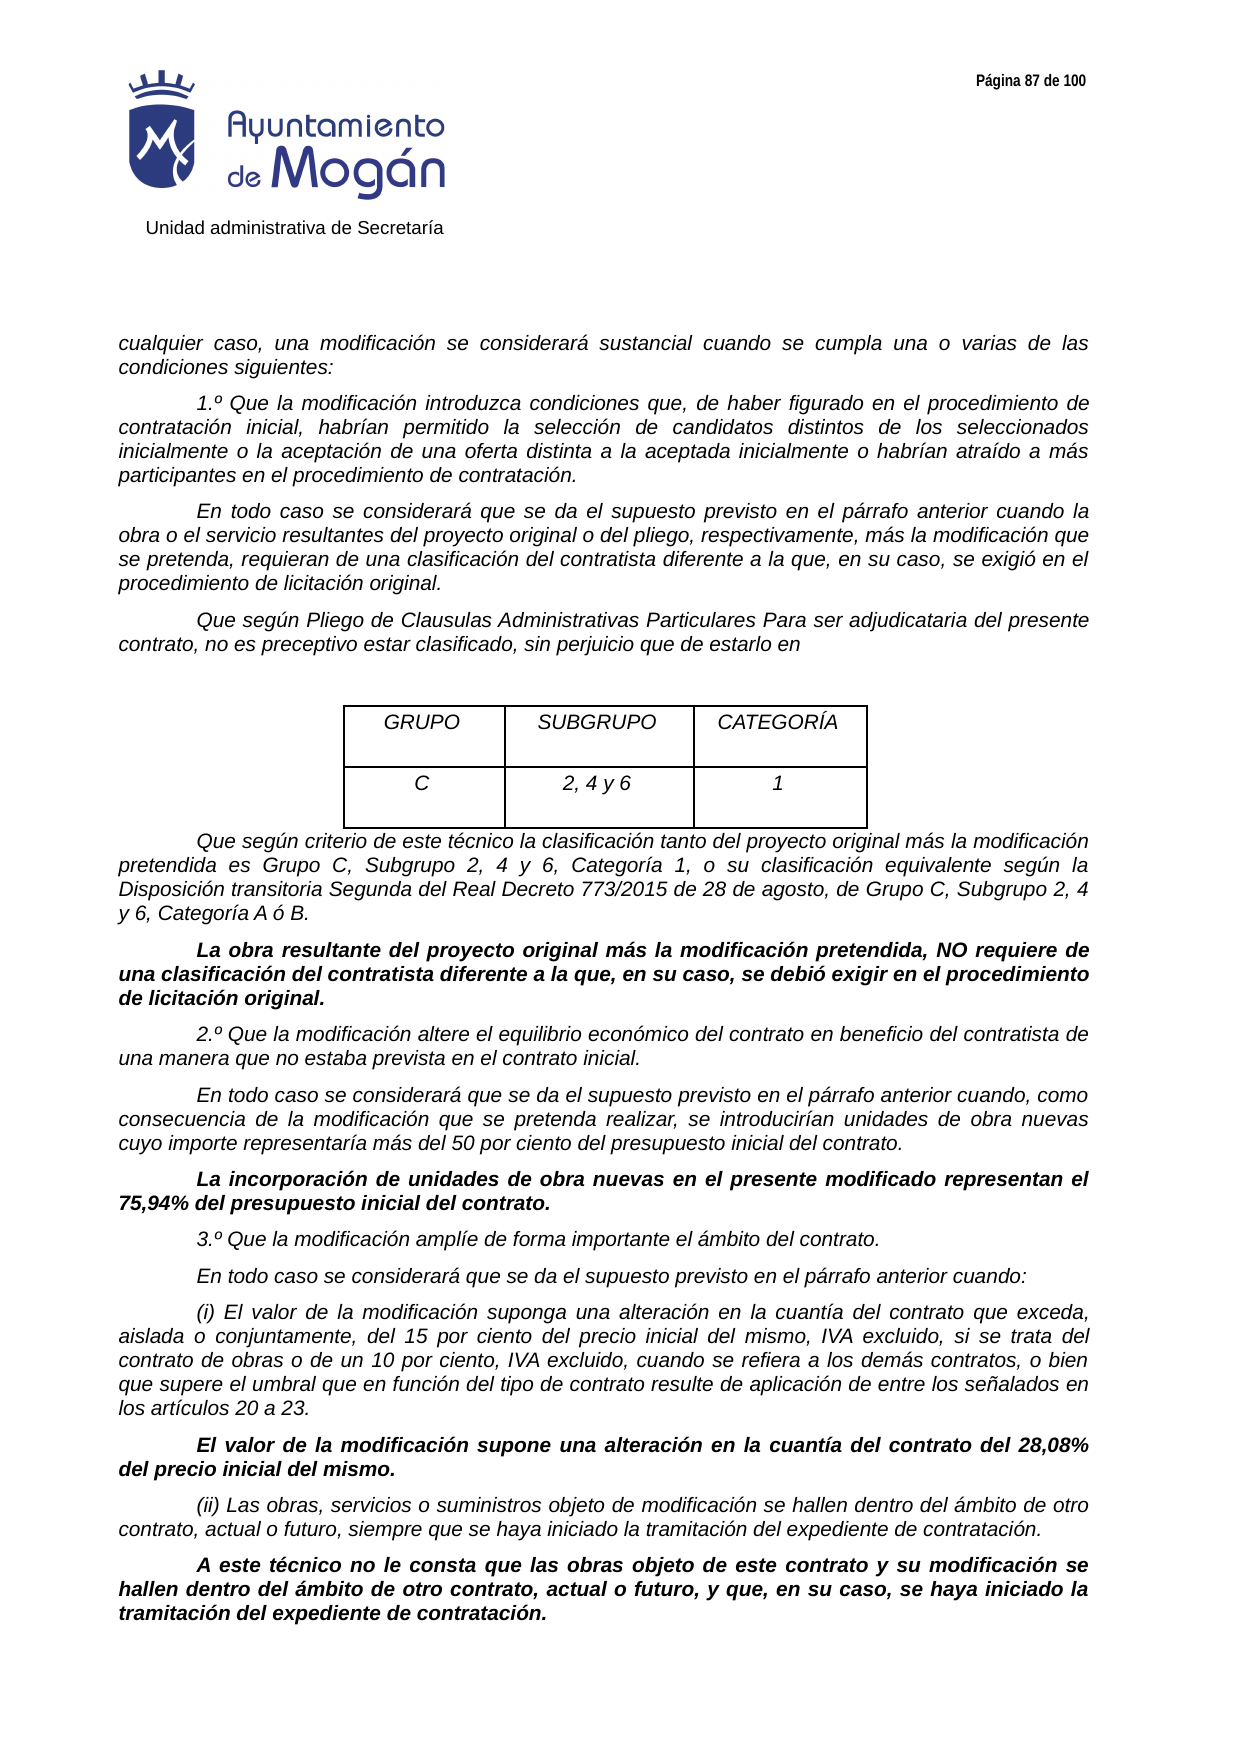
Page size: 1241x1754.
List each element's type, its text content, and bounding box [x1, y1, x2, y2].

text El valor de la modificación supone una alteración en la cuantía del contrato del 28,08% del precio inicial del mismo. [118, 1432, 1092, 1480]
text La obra resultante del proyecto original más la modificación pretendida, NO requiere de una clasificación del contratista diferente a la que, en su caso, se debió exigir en el procedimiento de licitación original. [118, 938, 1092, 1009]
table_cell C [345, 768, 504, 827]
text (ii) Las obras, servicios o suministros objeto de modificación se hallen dentro del ámbito de otro contrato, actual o futuro, siempre que se haya iniciado la tramitación del expediente de contratación. [118, 1493, 1092, 1541]
text 1.º Que la modificación introduzca condiciones que, de haber figurado en el procedimiento de contratación inicial, habrían permitido la selección de candidatos distintos de los seleccionados inicialmente o la aceptación de una oferta distinta a la aceptada inicialmente o habrían atraído a más participantes en el procedimiento de contratación. [118, 391, 1092, 487]
text A este técnico no le consta que las obras objeto de este contrato y su modificación se hallen dentro del ámbito de otro contrato, actual o futuro, y que, en su caso, se haya iniciado la tramitación del expediente de contratación. [118, 1553, 1092, 1625]
text En todo caso se considerará que se da el supuesto previsto en el párrafo anterior cuando, como consecuencia de la modificación que se pretenda realizar, se introducirían unidades de obra nuevas cuyo importe representaría más del 50 por ciento del presupuesto inicial del contrato. [118, 1082, 1092, 1154]
text 3.º Que la modificación amplíe de forma importante el ámbito del contrato. [118, 1227, 1092, 1251]
text En todo caso se considerará que se da el supuesto previsto en el párrafo anterior cuando la obra o el servicio resultantes del proyecto original o del pliego, respectivamente, más la modificación que se pretenda, requieran de una clasificación del contratista diferente a la que, en su caso, se exigió en el procedimiento de licitación original. [118, 499, 1092, 595]
table_header GRUPO [345, 707, 504, 766]
text Que según criterio de este técnico la clasificación tanto del proyecto original más la modificación pretendida es Grupo C, Subgrupo 2, 4 y 6, Categoría 1, o su clasificación equivalente según la Disposición transitoria Segunda del Real Decreto 773/2015 de 28 de agosto, de Grupo C, Subgrupo 2, 4 y 6, Categoría A ó B. [118, 829, 1092, 925]
text 2.º Que la modificación altere el equilibrio económico del contrato en beneficio del contratista de una manera que no estaba prevista en el contrato inicial. [118, 1022, 1092, 1070]
text (i) El valor de la modificación suponga una alteración en la cuantía del contrato que exceda, aislada o conjuntamente, del 15 por ciento del precio inicial del mismo, IVA excluido, si se trata del contrato de obras o de un 10 por ciento, IVA excluido, cuando se refiera a los demás contratos, o bien que supere el umbral que en función del tipo de contrato resulte de aplicación de entre los señalados en los artículos 20 a 23. [118, 1300, 1092, 1420]
table_cell 1 [695, 768, 866, 827]
text cualquier caso, una modificación se considerará sustancial cuando se cumpla una o varias de las condiciones siguientes: [118, 331, 1092, 378]
text La incorporación de unidades de obra nuevas en el presente modificado representan el 75,94% del presupuesto inicial del contrato. [118, 1167, 1092, 1215]
table_header CATEGORÍA [695, 707, 866, 766]
picture [128, 70, 445, 206]
text Que según Pliego de Clausulas Administrativas Particulares Para ser adjudicataria del presente contrato, no es preceptivo estar clasificado, sin perjuicio que de estarlo en [118, 608, 1092, 656]
text En todo caso se considerará que se da el supuesto previsto en el párrafo anterior cuando: [118, 1264, 1092, 1288]
table_cell 2, 4 y 6 [506, 768, 693, 827]
table_header SUBGRUPO [506, 707, 693, 766]
